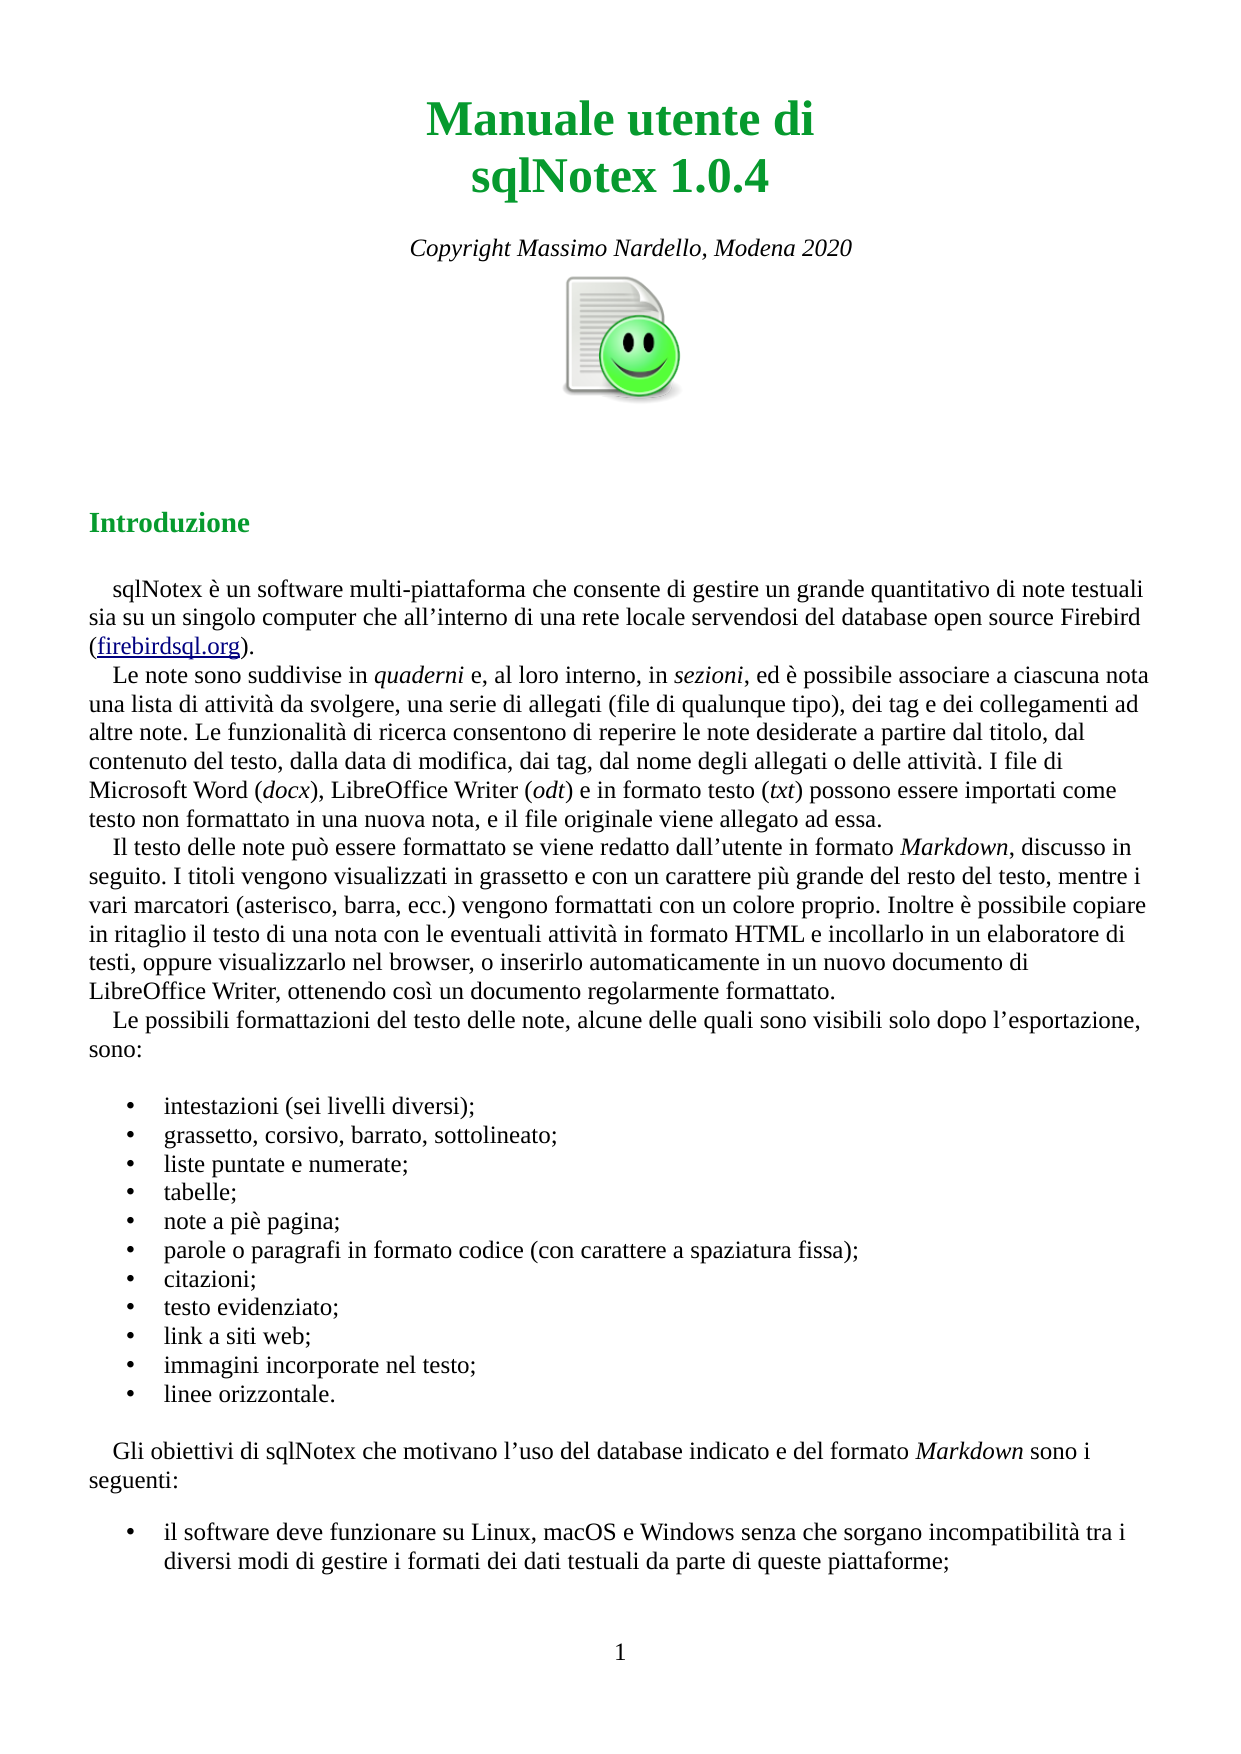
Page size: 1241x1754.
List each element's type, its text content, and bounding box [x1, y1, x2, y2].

text Gli obiettivi di sqlNotex che motivano l’uso del database indicato e del formato Markdown sono i seguenti: [88, 1436, 1152, 1494]
text Copyright Massimo Nardello, Modena 2020 [88, 233, 1152, 262]
list tabelle; [126, 1177, 1152, 1206]
text Le possibili formattazioni del testo delle note, alcune delle quali sono visibili solo dopo l’esportazione, sono: [88, 1005, 1152, 1062]
list grassetto, corsivo, barrato, sottolineato; [126, 1120, 1152, 1149]
list link a siti web; [126, 1321, 1152, 1350]
list il software deve funzionare su Linux, macOS e Windows senza che sorgano incompatibilità tra i diversi modi di gestire i formati dei dati testuali da parte di queste piattaforme; [126, 1517, 1152, 1575]
text Il testo delle note può essere formattato se viene redatto dall’utente in formato Markdown, discusso in seguito. I titoli vengono visualizzati in grassetto e con un carattere più grande del resto del testo, mentre i vari marcatori (asterisco, barra, ecc.) vengono formattati con un colore proprio. Inoltre è possibile copiare in ritaglio il testo di una nota con le eventuali attività in formato HTML e incollarlo in un elaboratore di testi, oppure visualizzarlo nel browser, o inserirlo automaticamente in un nuovo documento di LibreOffice Writer, ottenendo così un documento regolarmente formattato. [88, 832, 1152, 1005]
list parole o paragrafi in formato codice (con carattere a spaziatura fissa); [126, 1235, 1152, 1264]
list immagini incorporate nel testo; [126, 1350, 1152, 1379]
text Le note sono suddivise in quaderni e, al loro interno, in sezioni, ed è possibile associare a ciascuna nota una lista di attività da svolgere, una serie di allegati (file di qualunque tipo), dei tag e dei collegamenti ad altre note. Le funzionalità di ricerca consentono di reperire le note desiderate a partire dal titolo, dal contenuto del testo, dalla data di modifica, dai tag, dal nome degli allegati o delle attività. I file di Microsoft Word (docx), LibreOffice Writer (odt) e in formato testo (txt) possono essere importati come testo non formattato in una nuova nota, e il file originale viene allegato ad essa. [88, 660, 1152, 832]
list note a piè pagina; [126, 1206, 1152, 1235]
picture [553, 270, 687, 405]
list citazioni; [126, 1264, 1152, 1292]
list testo evidenziato; [126, 1292, 1152, 1321]
list liste puntate e numerate; [126, 1149, 1152, 1177]
text sqlNotex è un software multi-piattaforma che consente di gestire un grande quantitativo di note testuali sia su un singolo computer che all’interno di una rete locale servendosi del database open source Firebird (firebirdsql.org). [88, 574, 1152, 660]
title Manuale utente di sqlNotex 1.0.4 [88, 88, 1152, 203]
list linee orizzontale. [126, 1379, 1152, 1407]
list intestazioni (sei livelli diversi); [126, 1091, 1152, 1120]
subtitle Introduzione [88, 505, 1152, 538]
